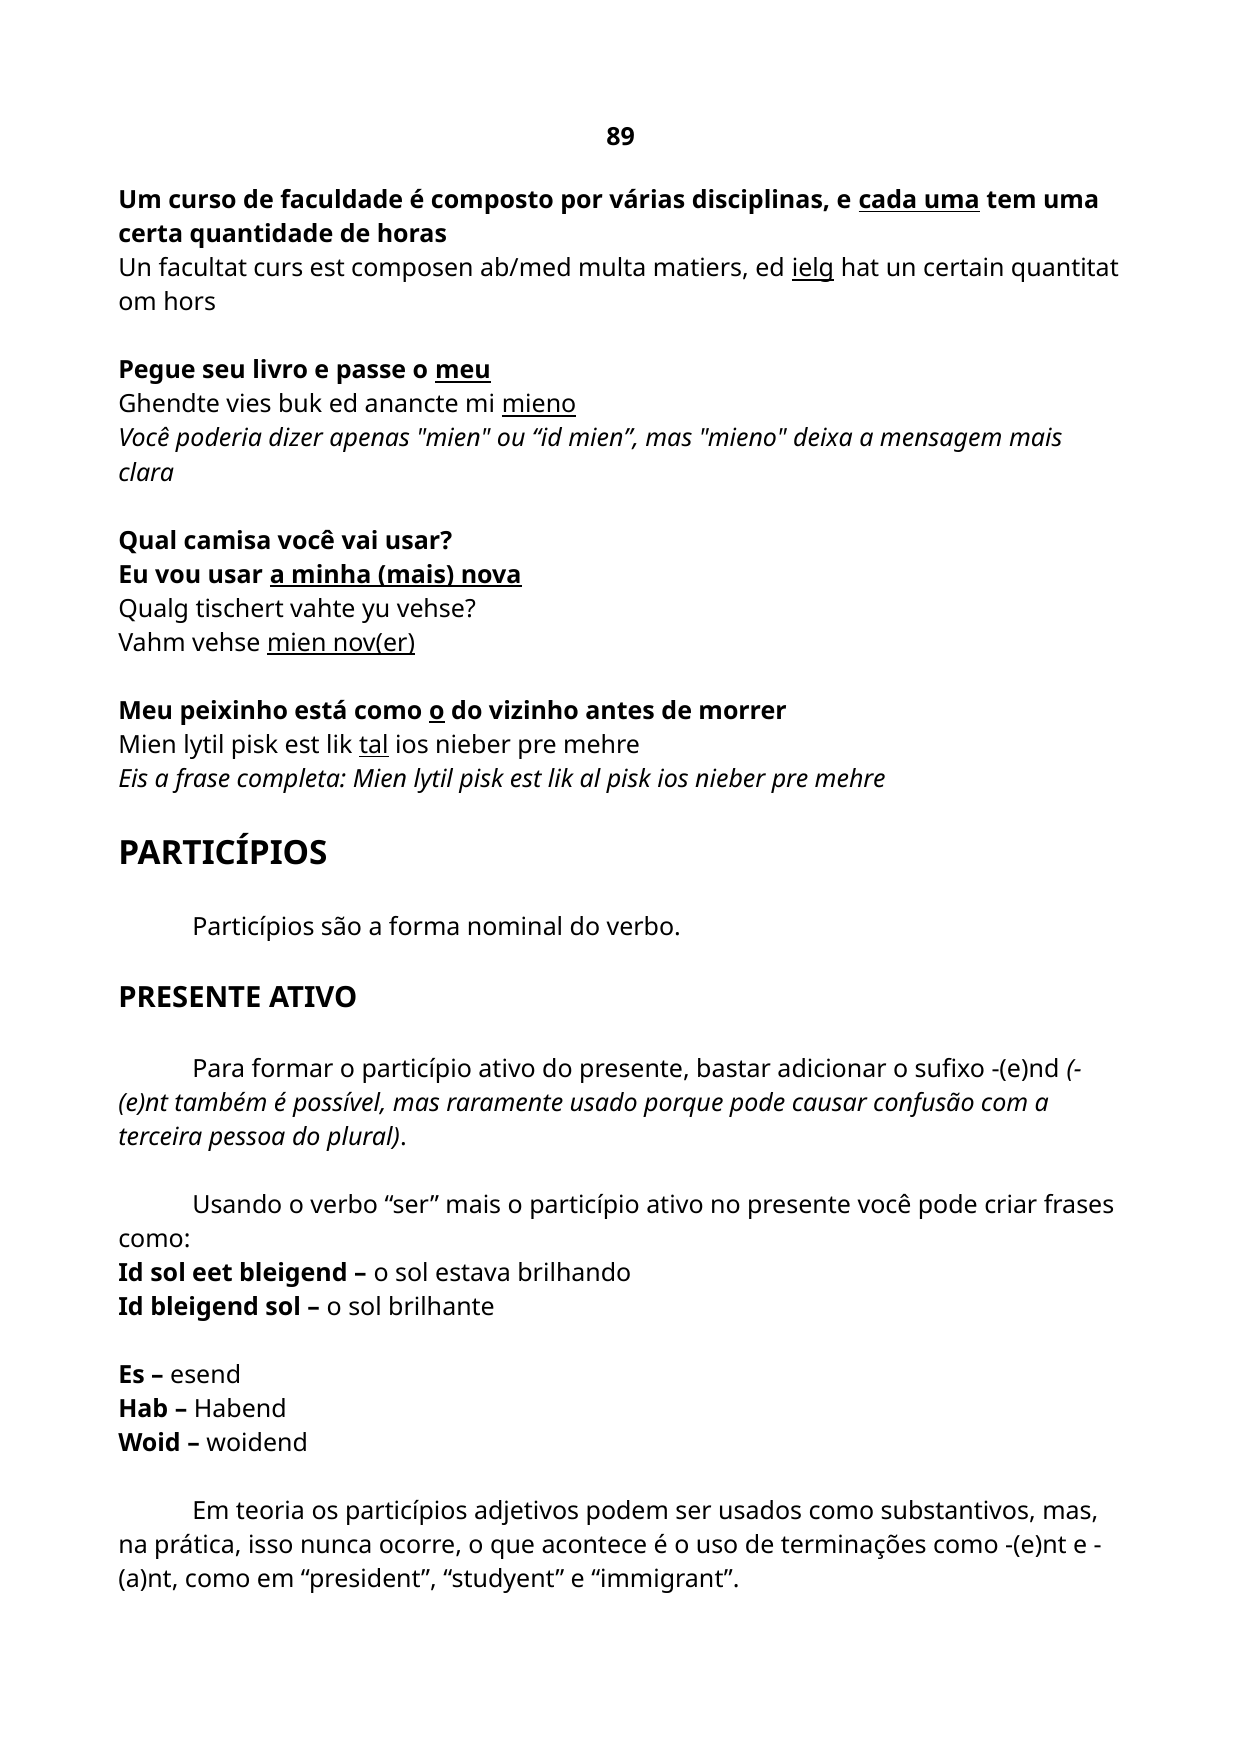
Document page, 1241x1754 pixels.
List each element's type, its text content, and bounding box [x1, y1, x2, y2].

text Woid – woidend [118, 1425, 1123, 1459]
text Qualg tischert vahte yu vehse? [118, 590, 1123, 624]
text Eu vou usar a minha (mais) nova [118, 556, 1123, 590]
text Un facultat curs est composen ab/med multa matiers, ed ielg hat un certain quantitat om hors [118, 250, 1123, 318]
text Você poderia dizer apenas "mien" ou “id mien”, mas "mieno" deixa a mensagem mais clara [118, 420, 1123, 488]
text Vahm vehse mien nov(er) [118, 624, 1123, 658]
text Um curso de faculdade é composto por várias disciplinas, e cada uma tem uma certa quantidade de horas [118, 182, 1123, 250]
text Para formar o particípio ativo do presente, bastar adicionar o sufixo -(e)nd (-(e)nt também é possível, mas raramente usado porque pode causar confusão com a terceira pessoa do plural). [118, 1050, 1123, 1152]
text Id sol eet bleigend – o sol estava brilhando [118, 1254, 1123, 1289]
text Hab – Habend [118, 1391, 1123, 1425]
text Meu peixinho está como o do vizinho antes de morrer [118, 693, 1123, 727]
text Pegue seu livro e passe o meu [118, 352, 1123, 386]
text Es – esend [118, 1357, 1123, 1391]
text Eis a frase completa: Mien lytil pisk est lik al pisk ios nieber pre mehre [118, 761, 1123, 795]
text Em teoria os particípios adjetivos podem ser usados como substantivos, mas, na prática, isso nunca ocorre, o que acontece é o uso de terminações como -(e)nt e -(a)nt, como em “president”, “studyent” e “immigrant”. [118, 1493, 1123, 1595]
text Qual camisa você vai usar? [118, 522, 1123, 556]
subtitle PARTICÍPIOS [118, 829, 1123, 874]
text Usando o verbo “ser” mais o particípio ativo no presente você pode criar frases como: [118, 1186, 1123, 1254]
text Mien lytil pisk est lik tal ios nieber pre mehre [118, 727, 1123, 761]
text Particípios são a forma nominal do verbo. [118, 908, 1123, 942]
text Id bleigend sol – o sol brilhante [118, 1289, 1123, 1323]
text Ghendte vies buk ed anancte mi mieno [118, 386, 1123, 420]
subtitle PRESENTE ATIVO [118, 976, 1123, 1016]
